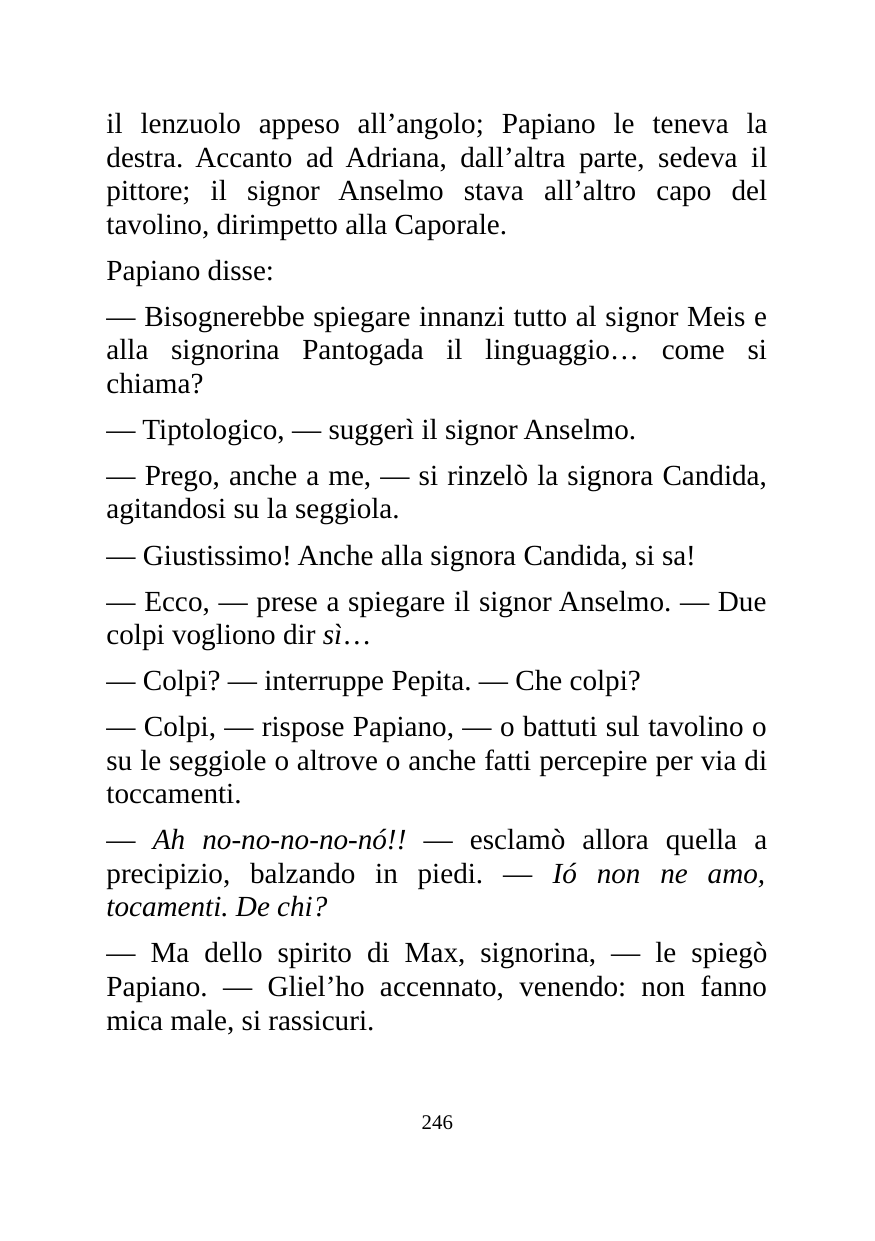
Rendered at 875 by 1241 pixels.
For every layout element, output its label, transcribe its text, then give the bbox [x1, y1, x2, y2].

text — Colpi, — rispose Papiano, — o battuti sul tavolino o su le seggiole o altrove o anche fatti percepire per via di toccamenti. [106, 709, 768, 810]
text — Ma dello spirito di Max, signorina, — le spiegò Papiano. — Gliel’ho accennato, venendo: non fanno mica male, si rassicuri. [106, 936, 768, 1036]
text il lenzuolo appeso all’angolo; Papiano le teneva la destra. Accanto ad Adriana, dall’altra parte, sedeva il pittore; il signor Anselmo stava all’altro capo del tavolino, dirimpetto alla Caporale. [106, 106, 768, 240]
text — Prego, anche a me, — si rinzelò la signora Candida, agitandosi su la seggiola. [106, 458, 768, 525]
text — Colpi? — interruppe Pepita. — Che colpi? [106, 663, 768, 697]
text Papiano disse: [106, 253, 768, 286]
text — Ecco, — prese a spiegare il signor Anselmo. — Due colpi vogliono dir sì… [106, 584, 768, 651]
text — Tiptologico, — suggerì il signor Anselmo. [106, 412, 768, 446]
text — Ah no-no-no-no-nó!! — esclamò allora quella a precipizio, balzando in piedi. — Ió non ne amo, tocamenti. De chi? [106, 822, 768, 923]
text — Giustissimo! Anche alla signora Candida, si sa! [106, 538, 768, 571]
text — Bisognerebbe spiegare innanzi tutto al signor Meis e alla signorina Pantogada il linguaggio… come si chiama? [106, 299, 768, 399]
